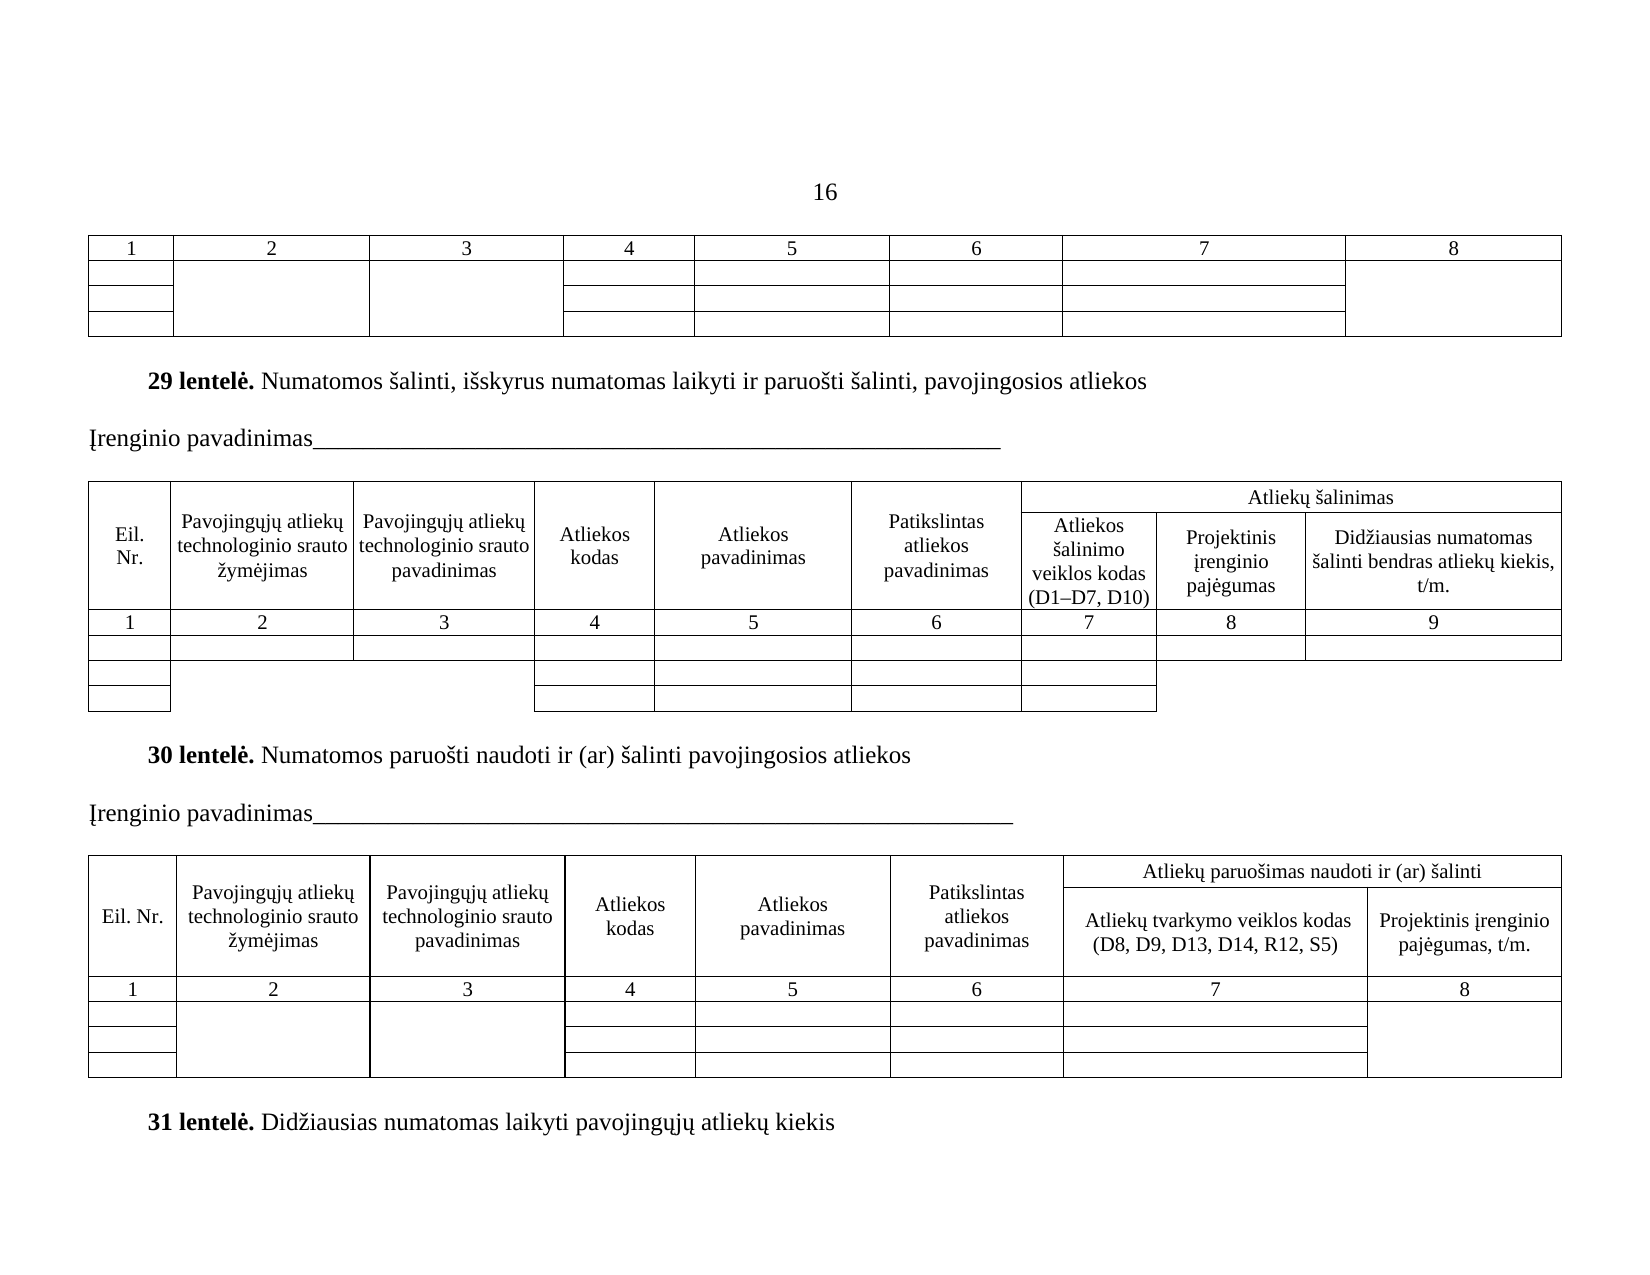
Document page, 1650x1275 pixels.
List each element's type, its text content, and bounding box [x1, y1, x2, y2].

table_header Pavojingųjų atliekų technologinio srauto pavadinimas [354, 482, 534, 609]
table_cell [1346, 261, 1561, 336]
table_cell 5 [655, 610, 851, 634]
table_cell [89, 661, 170, 685]
text 29 lentelė. Numatomos šalinti, išskyrus numatomas laikyti ir paruošti šalinti, pavojingosios atliekos [89, 366, 1561, 394]
table_header Atliekų šalinimas [1022, 482, 1561, 512]
text Įrenginio pavadinimas [89, 798, 1561, 827]
table_cell 2 [177, 977, 369, 1001]
table_cell [1063, 312, 1345, 336]
table_cell [695, 261, 889, 285]
table_cell [535, 661, 654, 685]
table_cell [1368, 1002, 1561, 1077]
table_cell 8 [1157, 610, 1305, 634]
table_cell [354, 636, 534, 660]
text 31 lentelė. Didžiausias numatomas laikyti pavojingųjų atliekų kiekis [89, 1107, 1561, 1135]
table_cell [852, 661, 1021, 685]
table_cell [566, 1053, 695, 1077]
table_cell [1306, 636, 1561, 660]
table_cell [1064, 1053, 1367, 1077]
table_header Atliekų paruošimas naudoti ir (ar) šalinti [1064, 856, 1561, 887]
table_cell [852, 636, 1021, 660]
table_cell [564, 312, 694, 336]
table_cell 5 [695, 236, 889, 260]
table_cell [566, 1027, 695, 1052]
table_cell [1063, 286, 1345, 311]
table_cell [371, 1002, 564, 1077]
table_cell 1 [89, 610, 170, 634]
text Įrenginio pavadinimas [89, 423, 1561, 452]
table_header Atliekos kodas [566, 856, 695, 976]
table_cell [655, 636, 851, 660]
table_cell [696, 1002, 890, 1026]
table_cell 2 [174, 236, 369, 260]
text 30 lentelė. Numatomos paruošti naudoti ir (ar) šalinti pavojingosios atliekos [89, 740, 1561, 769]
table_cell [370, 261, 563, 336]
table_cell 7 [1064, 977, 1367, 1001]
table_cell [89, 286, 173, 311]
table_cell 4 [564, 236, 694, 260]
table_cell [89, 686, 170, 711]
table_cell [1063, 261, 1345, 285]
table_cell [891, 1027, 1063, 1052]
table_cell [89, 1027, 176, 1052]
table_cell [696, 1053, 890, 1077]
table_cell Atliekų tvarkymo veiklos kodas (D8, D9, D13, D14, R12, S5) [1064, 888, 1367, 976]
table_cell [89, 636, 170, 660]
table_cell [174, 261, 369, 336]
table_header Patikslintas atliekos pavadinimas [852, 482, 1021, 609]
table_cell [655, 686, 851, 711]
table_cell 1 [89, 977, 176, 1001]
table_header Atliekos kodas [535, 482, 654, 609]
table_cell 5 [696, 977, 890, 1001]
table_cell [1022, 686, 1156, 711]
table_cell 6 [852, 610, 1021, 634]
table_cell 1 [89, 236, 173, 260]
table_cell [891, 1053, 1063, 1077]
table_cell 2 [171, 610, 353, 634]
table_header Patikslintas atliekos pavadinimas [891, 856, 1063, 976]
table_cell [852, 686, 1021, 711]
table_cell 3 [371, 977, 564, 1001]
table_cell 7 [1063, 236, 1345, 260]
table_cell [89, 1002, 176, 1026]
table_cell 9 [1306, 610, 1561, 634]
table_header Pavojingųjų atliekų technologinio srauto žymėjimas [177, 856, 369, 976]
table_cell [564, 286, 694, 311]
table_header Pavojingųjų atliekų technologinio srauto pavadinimas [371, 856, 564, 976]
table_cell [564, 261, 694, 285]
table_cell 6 [891, 977, 1063, 1001]
table_cell [696, 1027, 890, 1052]
table_cell [695, 312, 889, 336]
table_cell 8 [1346, 236, 1561, 260]
table_cell [891, 1002, 1063, 1026]
table_cell 6 [890, 236, 1062, 260]
table_header Eil. Nr. [89, 482, 170, 609]
table_cell [1064, 1002, 1367, 1026]
table_cell [535, 686, 654, 711]
table_cell 3 [370, 236, 563, 260]
table_cell [1022, 661, 1156, 685]
table_cell 7 [1022, 610, 1156, 634]
table_cell [89, 312, 173, 336]
table_cell Didžiausias numatomas šalinti bendras atliekų kiekis, t/m. [1306, 513, 1561, 609]
table_cell [171, 636, 353, 660]
table_cell [695, 286, 889, 311]
table_cell 4 [566, 977, 695, 1001]
table_header Pavojingųjų atliekų technologinio srauto žymėjimas [171, 482, 353, 609]
table_cell [890, 261, 1062, 285]
table_cell [655, 661, 851, 685]
table_header Atliekos pavadinimas [655, 482, 851, 609]
table_header Eil. Nr. [89, 856, 176, 976]
table_cell 3 [354, 610, 534, 634]
table_cell [1157, 636, 1305, 660]
table_cell [1064, 1027, 1367, 1052]
table_cell Projektinis įrenginio pajėgumas, t/m. [1368, 888, 1561, 976]
table_cell [89, 261, 173, 285]
table_cell 4 [535, 610, 654, 634]
table_cell [89, 1053, 176, 1077]
table_cell Atliekos šalinimo veiklos kodas (D1–D7, D10) [1022, 513, 1156, 609]
table_cell [890, 286, 1062, 311]
table_cell [177, 1002, 369, 1077]
table_cell 8 [1368, 977, 1561, 1001]
table_cell [535, 636, 654, 660]
table_header Atliekos pavadinimas [696, 856, 890, 976]
table_cell [890, 312, 1062, 336]
table_cell Projektinis įrenginio pajėgumas [1157, 513, 1305, 609]
table_cell [566, 1002, 695, 1026]
table_cell [1022, 636, 1156, 660]
